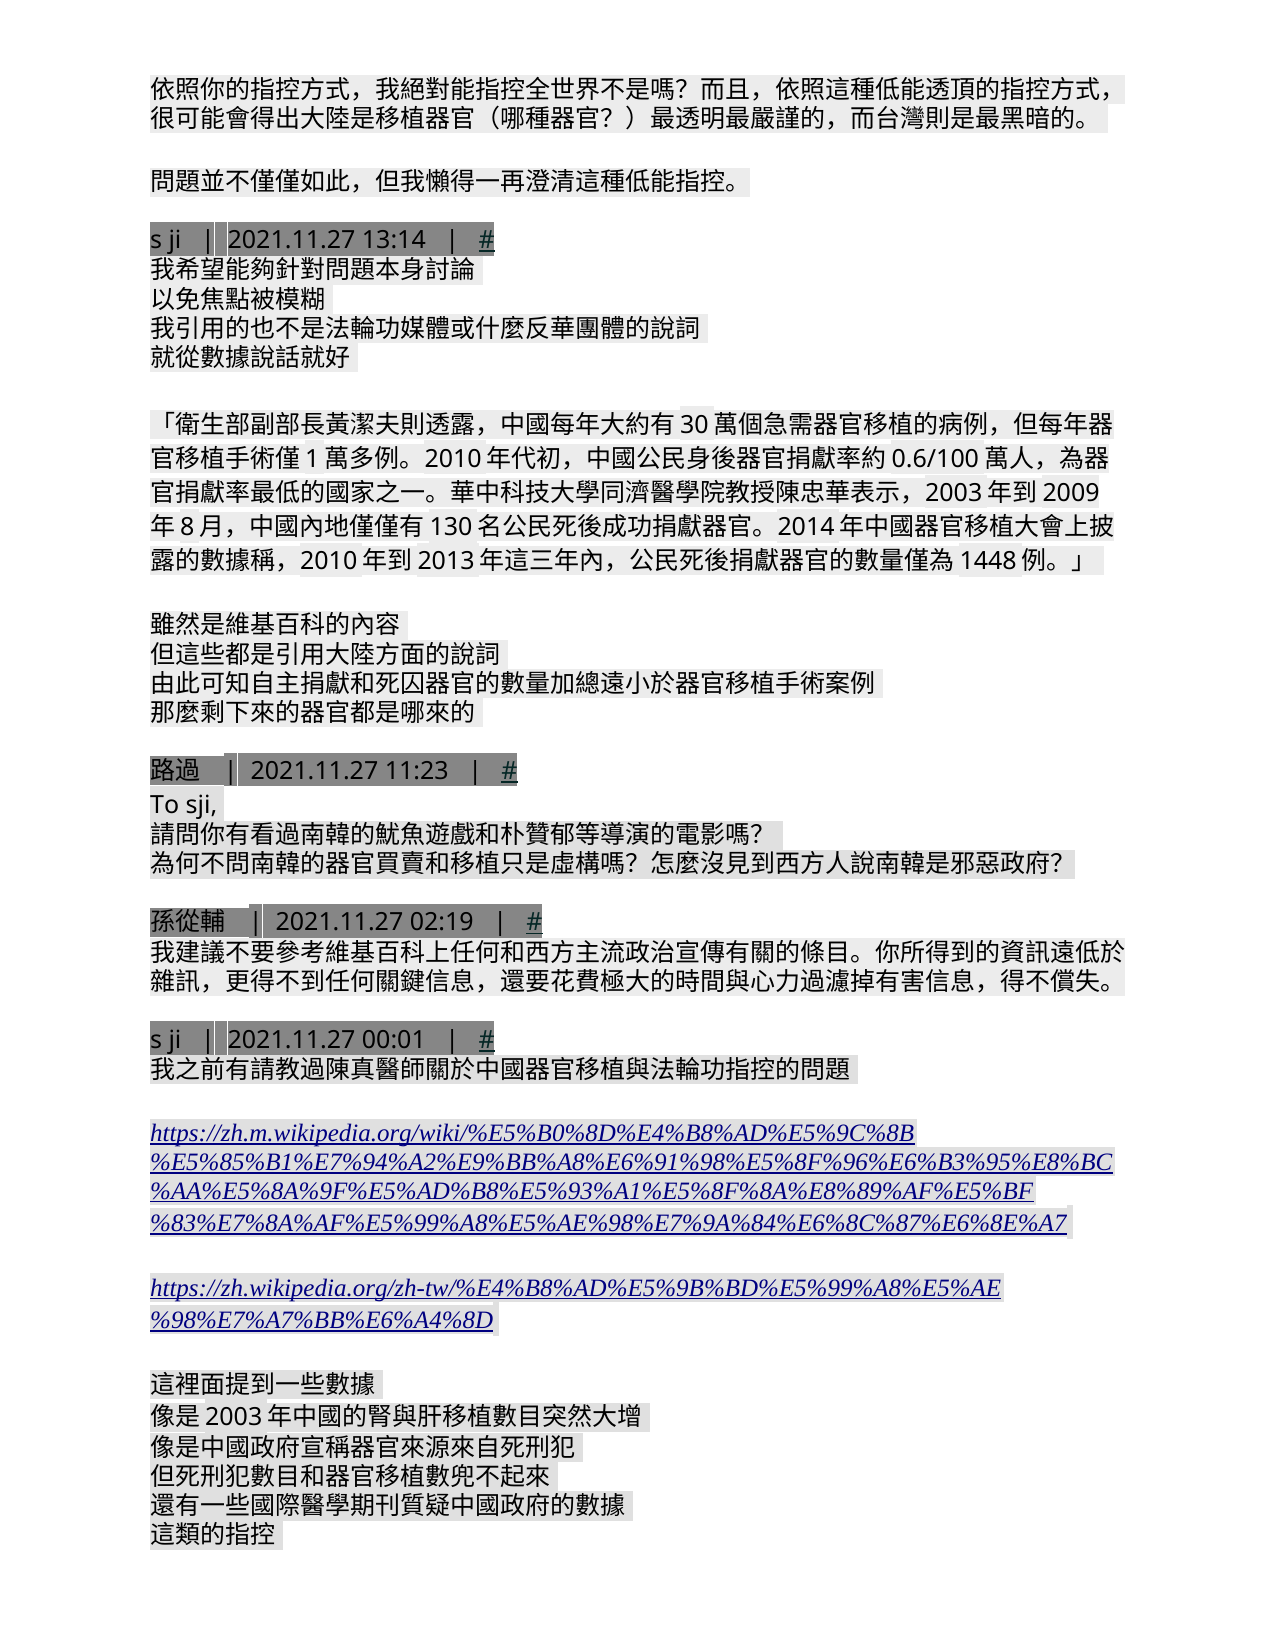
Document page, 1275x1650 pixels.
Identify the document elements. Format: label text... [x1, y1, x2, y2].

text s ji | 2021.11.27 00:01 | # [150, 1021, 1125, 1055]
text 依照你的指控方式，我絕對能指控全世界不是嗎？而且，依照這種低能透頂的指控方式，很可能會得出大陸是移植器官（哪種器官？）最透明最嚴謹的，而台灣則是最黑暗的。 問題並不僅僅如此，但我懶得一再澄清這種低能指控。 [150, 75, 1125, 197]
text 孫從輔 | 2021.11.27 02:19 | # [150, 904, 1125, 938]
text 我建議不要參考維基百科上任何和西方主流政治宣傳有關的條目。你所得到的資訊遠低於雜訊，更得不到任何關鍵信息，還要花費極大的時間與心力過濾掉有害信息，得不償失。 [150, 938, 1125, 996]
text 我之前有請教過陳真醫師關於中國器官移植與法輪功指控的問題 https://zh.m.wikipedia.org/wiki/%E5%B0%8D%E4%B8%AD%E5%9C%8B%E5%85%B1%E7%94%A2%E9%BB%A8%E6%91%98%E5%8F%96%E6%B3%95%E8%BC%AA%E5%8A%9F%E5%AD%B8%E5%93%A1%E5%8F%8A%E8%89%AF%E5%BF%83%E7%8A%AF%E5%99%A8%E5%AE%98%E7%9A%84%E6%8C%87%E6%8E%A7 https://zh.wikipedia.org/zh-tw/%E4%B8%AD%E5%9B%BD%E5%99%A8%E5%AE%98%E7%A7%BB%E6%A4%8D 這裡面提到一些數據 像是2003年中國的腎與肝移植數目突然大增 像是中國政府宣稱器官來源來自死刑犯 但死刑犯數目和器官移植數兜不起來 還有一些國際醫學期刊質疑中國政府的數據 這類的指控 [150, 1055, 1125, 1550]
text 路過 | 2021.11.27 11:23 | # [150, 752, 1125, 786]
text 我希望能夠針對問題本身討論 以免焦點被模糊 我引用的也不是法輪功媒體或什麼反華團體的說詞 就從數據說話就好 「衛生部副部長黃潔夫則透露，中國每年大約有30萬個急需器官移植的病例，但每年器官移植手術僅1萬多例。2010年代初，中國公民身後器官捐獻率約0.6/100萬人，為器官捐獻率最低的國家之一。華中科技大學同濟醫學院教授陳忠華表示，2003年到2009年8月，中國內地僅僅有130名公民死後成功捐獻器官。2014年中國器官移植大會上披露的數據稱，2010年到2013年這三年內，公民死後捐獻器官的數量僅為1448例。」 雖然是維基百科的內容 但這些都是引用大陸方面的說詞 由此可知自主捐獻和死囚器官的數量加總遠小於器官移植手術案例 那麼剩下來的器官都是哪來的 [150, 256, 1125, 727]
text To sji, 請問你有看過南韓的魷魚遊戲和朴贊郁等導演的電影嗎？ 為何不問南韓的器官買賣和移植只是虛構嗎？怎麼沒見到西方人說南韓是邪惡政府？ [150, 786, 1125, 879]
text s ji | 2021.11.27 13:14 | # [150, 222, 1125, 256]
